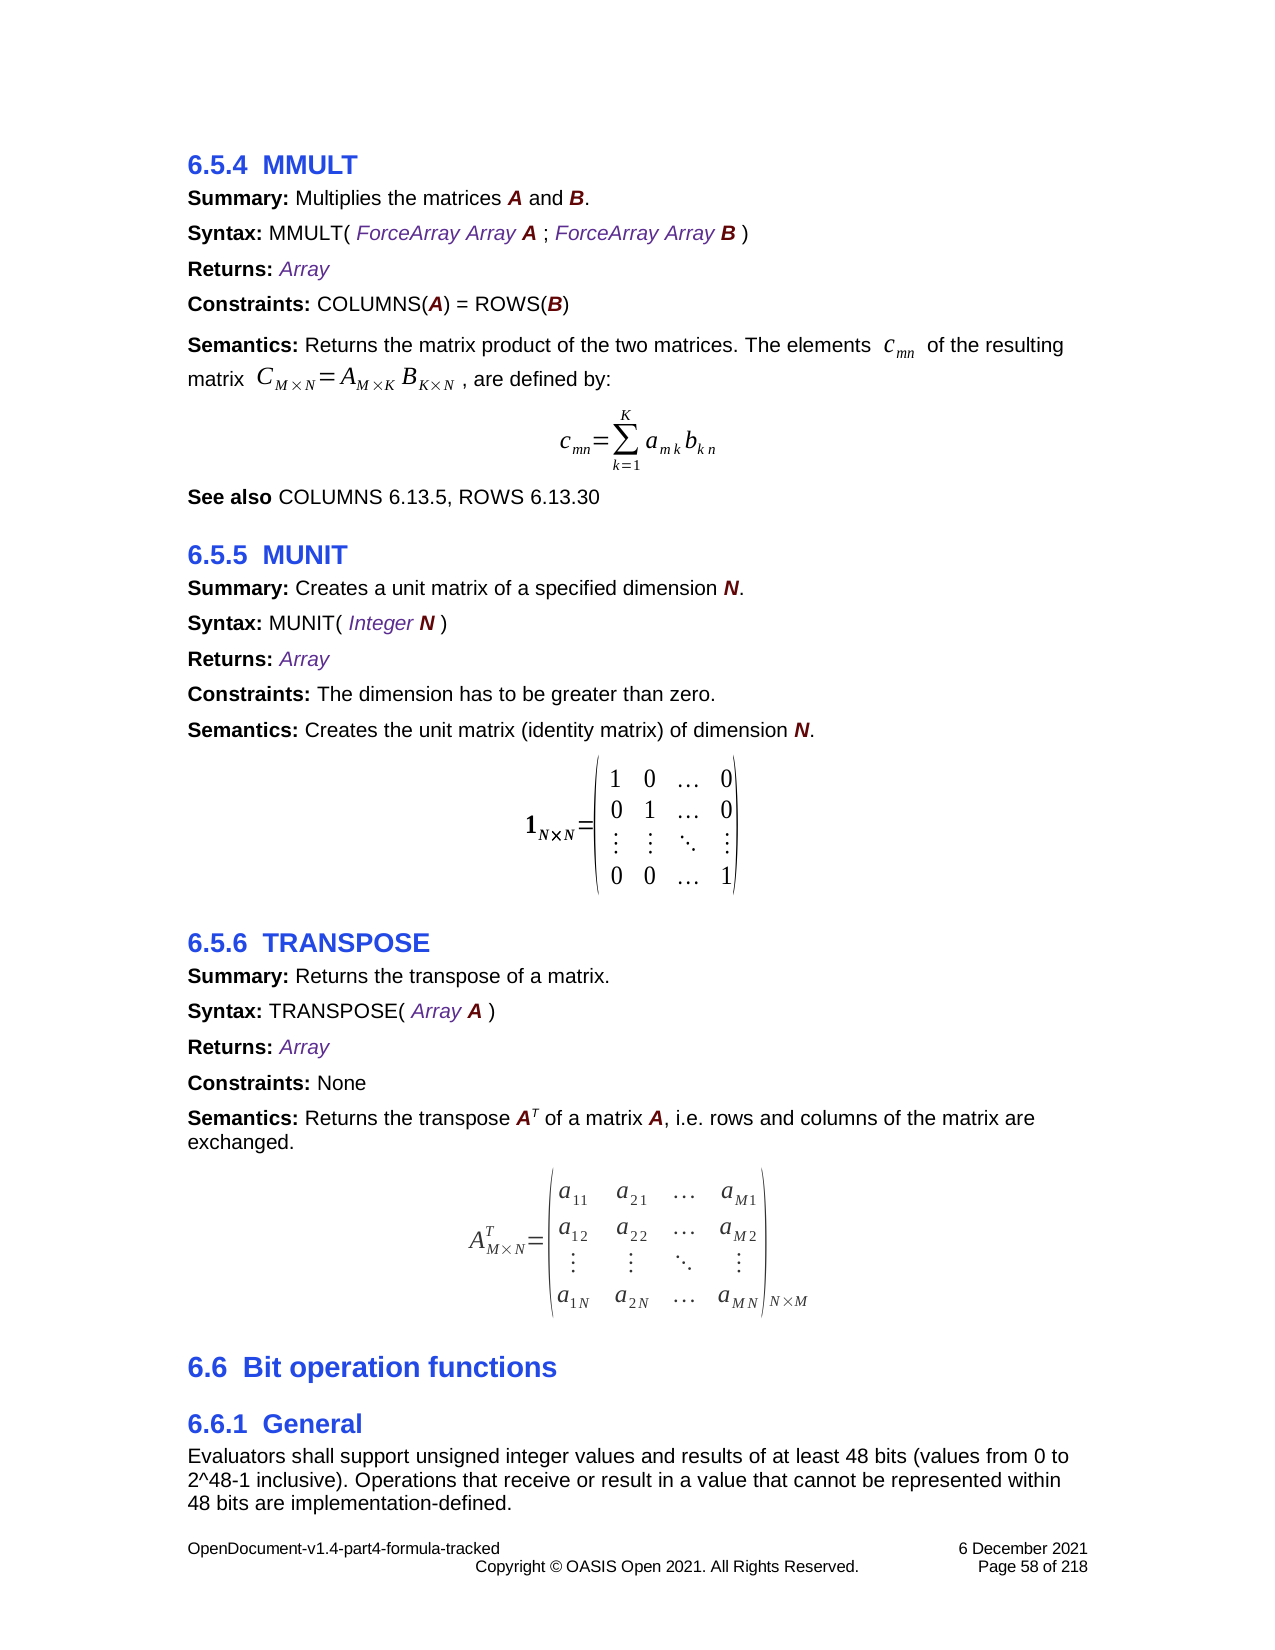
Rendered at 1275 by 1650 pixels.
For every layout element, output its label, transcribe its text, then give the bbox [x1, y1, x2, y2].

text Constraints: The dimension has to be greater than zero. [187, 683, 1088, 706]
text Semantics: Creates the unit matrix (identity matrix) of dimension N. [187, 718, 1088, 742]
subtitle MUNIT [187, 540, 1088, 570]
subtitle MMULT [187, 150, 1088, 180]
text Summary: Multiplies the matrices A and B. [187, 186, 1088, 209]
subtitle TRANSPOSE [187, 928, 1088, 958]
text Constraints: None [187, 1071, 1088, 1095]
text Returns: Array [187, 257, 1088, 281]
text Summary: Returns the transpose of a matrix. [187, 964, 1088, 988]
text Constraints: COLUMNS(A) = ROWS(B) [187, 293, 1088, 316]
text Semantics: Returns the matrix product of the two matrices. The elements of the resulting matrix , are defined by: [187, 328, 1088, 394]
subtitle Bit operation functions [187, 1351, 1088, 1384]
text Syntax: TRANSPOSE( Array A ) [187, 1000, 1088, 1023]
text See also COLUMNS 6.13.5, ROWS 6.13.30 [187, 485, 1088, 509]
text Returns: Array [187, 647, 1088, 671]
text Summary: Creates a unit matrix of a specified dimension N. [187, 576, 1088, 599]
subtitle General [187, 1409, 1088, 1439]
text Semantics: Returns the transpose AT of a matrix A, i.e. rows and columns of the matrix are exchanged. [187, 1107, 1088, 1154]
text Syntax: MUNIT( Integer N ) [187, 612, 1088, 635]
text Evaluators shall support unsigned integer values and results of at least 48 bits (values from 0 to 2^48-1 inclusive). Operations that receive or result in a value that cannot be represented within 48 bits are implementation-defined. [187, 1445, 1088, 1515]
text Returns: Array [187, 1036, 1088, 1059]
text Syntax: MMULT( ForceArray Array A ; ForceArray Array B ) [187, 222, 1088, 245]
